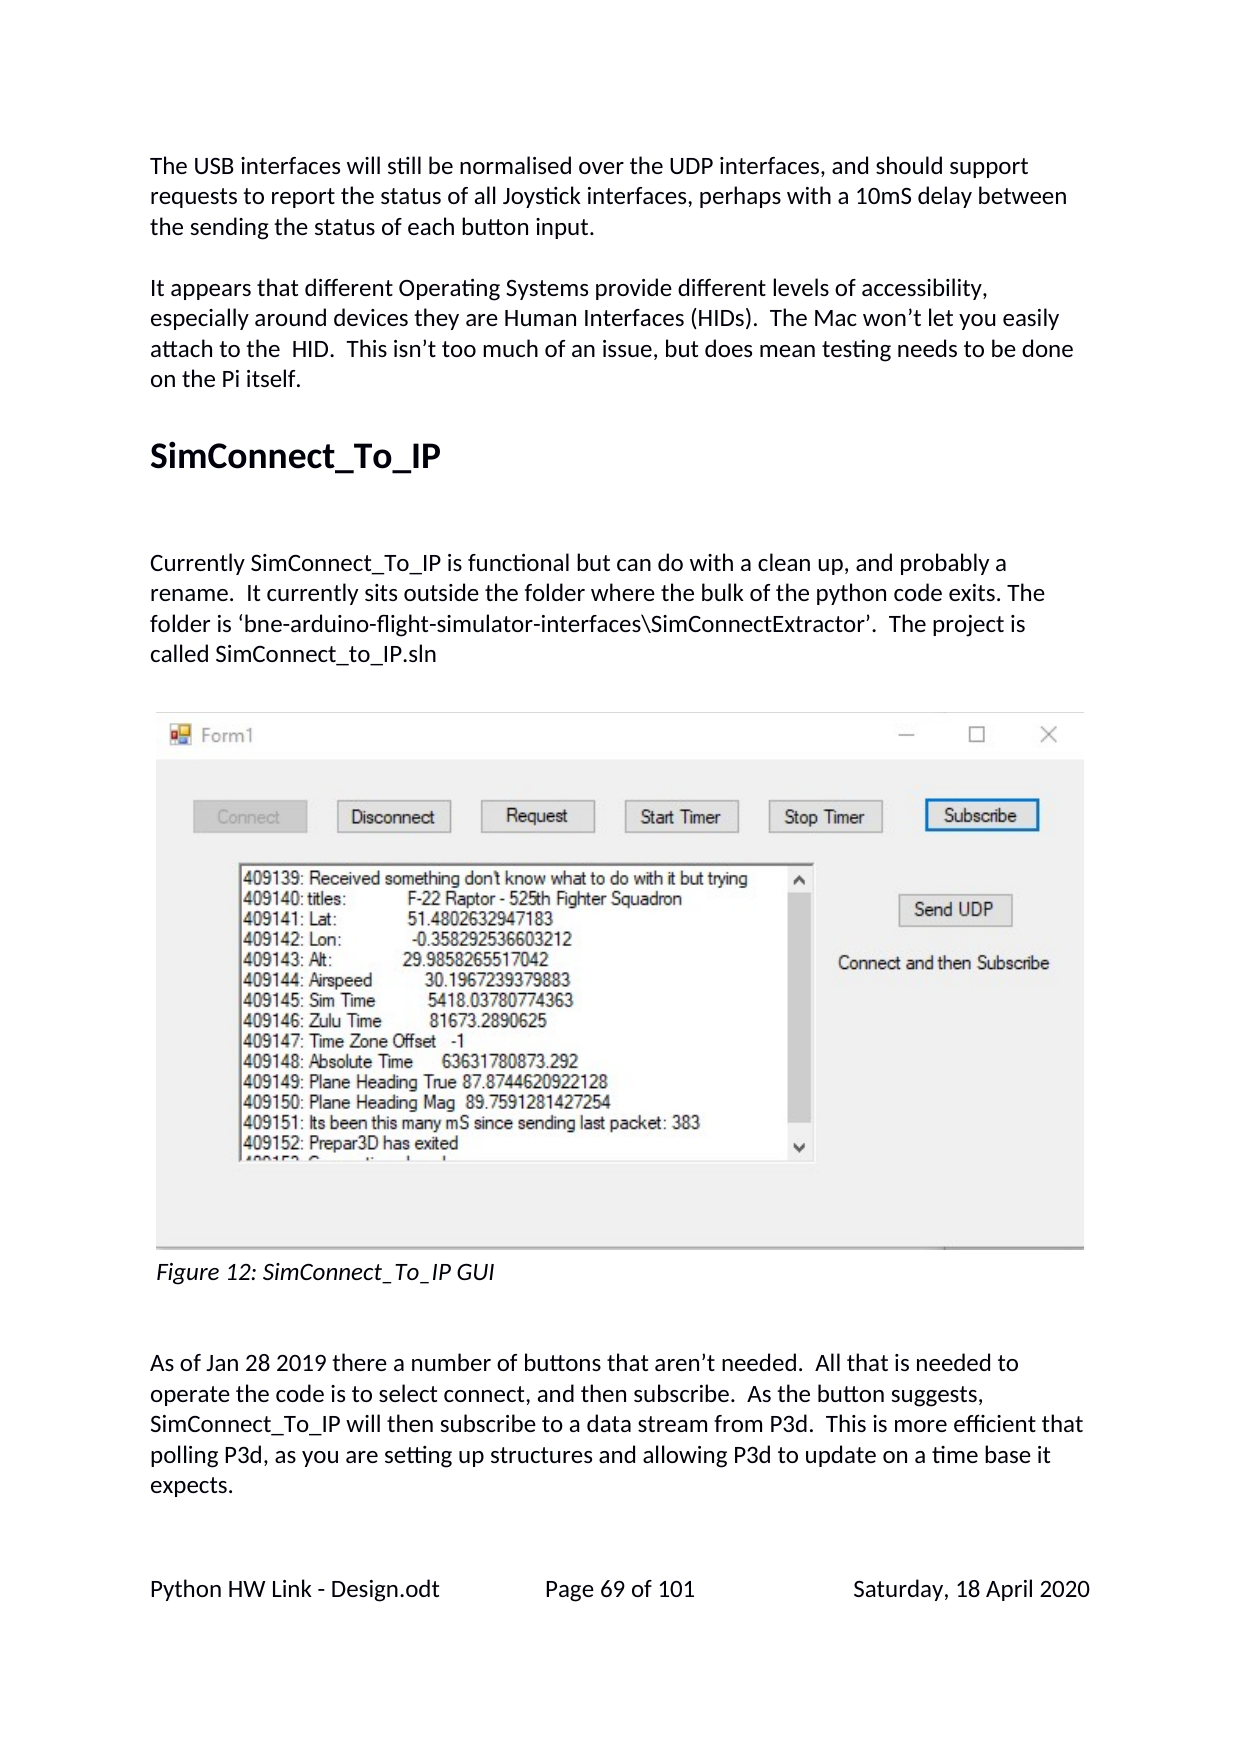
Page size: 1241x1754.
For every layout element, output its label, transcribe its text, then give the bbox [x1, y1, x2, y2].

subtitle SimConnect_To_IP [150, 432, 1090, 477]
text As of Jan 28 2019 there a number of buttons that aren’t needed. All that is needed to operate the code is to select connect, and then subscribe. As the button suggests, SimConnect_To_IP will then subscribe to a data stream from P3d. This is more efficient that polling P3d, as you are setting up structures and allowing P3d to update on a time base it expects. [150, 1347, 1090, 1500]
text The USB interfaces will still be normalised over the UDP interfaces, and should support requests to report the status of all Joystick interfaces, perhaps with a 10mS delay between the sending the status of each button input. [150, 150, 1090, 242]
text It appears that different Operating Systems provide different levels of accessibility, especially around devices they are Human Interfaces (HIDs). The Mac won’t let you easily attach to the HID. This isn’t too much of an issue, but does mean testing needs to be done on the Pi itself. [150, 272, 1090, 394]
text Currently SimConnect_To_IP is functional but can do with a clean up, and probably a rename. It currently sits outside the folder where the bulk of the python code exits. The folder is ‘bne-arduino-flight-simulator-interfaces\SimConnectExtractor’. The project is called SimConnect_to_IP.sln [150, 547, 1090, 669]
text Figure 12: SimConnect_To_IP GUI [156, 1250, 1084, 1286]
picture [156, 712, 1085, 1250]
